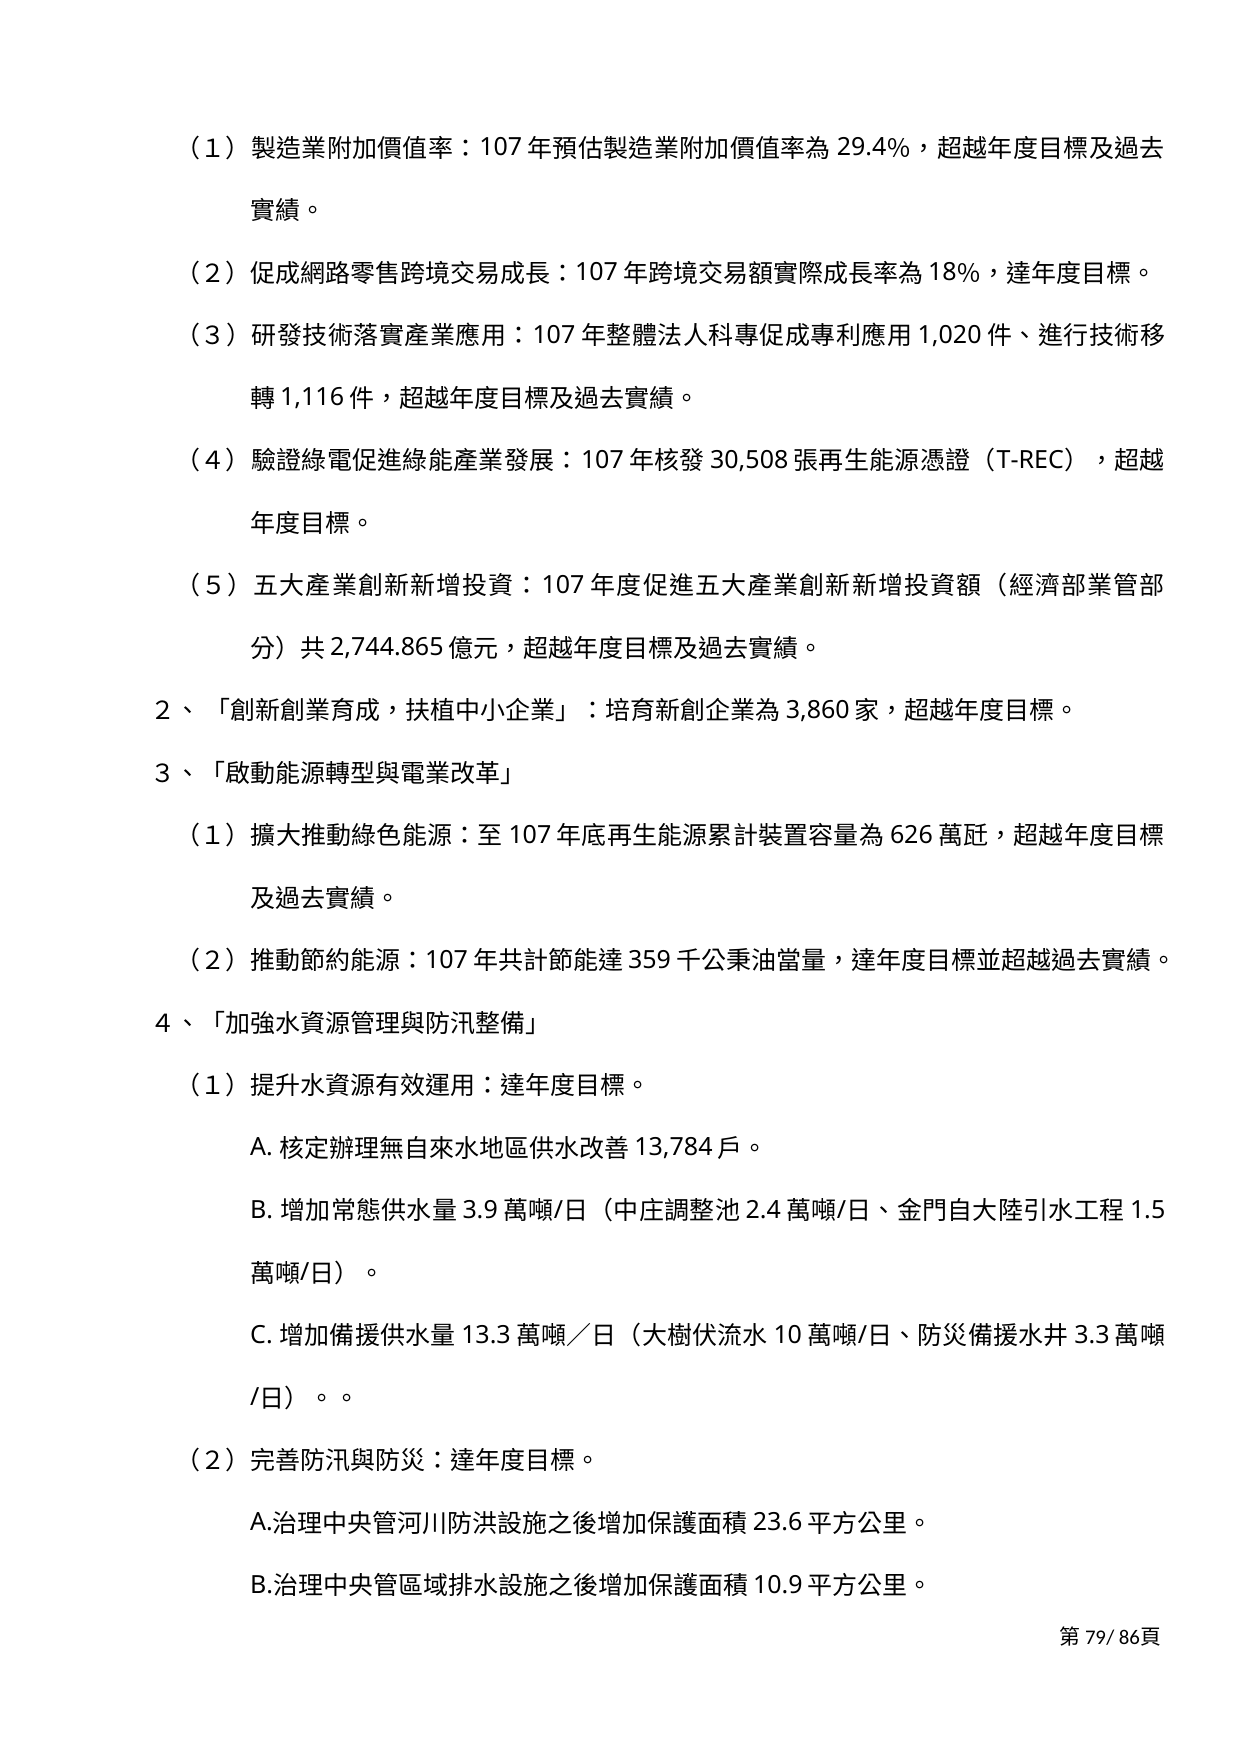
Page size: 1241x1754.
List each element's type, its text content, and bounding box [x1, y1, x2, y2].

text （５）五大產業創新新增投資：107年度促進五大產業創新新增投資額（經濟部業管部分）共2,744.865億元，超越年度目標及過去實績。 [175, 542, 1165, 667]
text ３、「啟動能源轉型與電業改革」 [150, 729, 1165, 792]
text B.治理中央管區域排水設施之後增加保護面積10.9平方公里。 [250, 1542, 1165, 1604]
text C. 增加備援供水量13.3萬噸／日（大樹伏流水10萬噸/日、防災備援水井3.3萬噸/日）。。 [250, 1292, 1165, 1417]
text （１）製造業附加價值率：107年預估製造業附加價值率為29.4％，超越年度目標及過去實績。 [175, 104, 1165, 229]
text （１）擴大推動綠色能源：至107年底再生能源累計裝置容量為626萬瓩，超越年度目標及過去實績。 [175, 792, 1165, 917]
text （１）提升水資源有效運用：達年度目標。 [175, 1042, 1165, 1104]
text ２、 「創新創業育成，扶植中小企業」：培育新創企業為3,860家，超越年度目標。 [150, 667, 1165, 729]
text （２）推動節約能源：107年共計節能達359千公秉油當量，達年度目標並超越過去實績。 [175, 917, 1165, 979]
text A.治理中央管河川防洪設施之後增加保護面積23.6平方公里。 [250, 1479, 1165, 1542]
text A. 核定辦理無自來水地區供水改善13,784戶。 [250, 1104, 1165, 1167]
text （３）研發技術落實產業應用：107年整體法人科專促成專利應用1,020件、進行技術移轉1,116件，超越年度目標及過去實績。 [175, 292, 1165, 417]
text ４、「加強水資源管理與防汛整備」 [150, 979, 1165, 1042]
text （４）驗證綠電促進綠能產業發展：107年核發30,508張再生能源憑證（T-REC），超越年度目標。 [175, 417, 1165, 542]
text （２）完善防汛與防災：達年度目標。 [175, 1417, 1165, 1479]
text B. 增加常態供水量3.9萬噸/日（中庄調整池2.4萬噸/日、金門自大陸引水工程1.5萬噸/日）。 [250, 1167, 1165, 1292]
text （２）促成網路零售跨境交易成長：107年跨境交易額實際成長率為18％，達年度目標。 [175, 229, 1165, 292]
